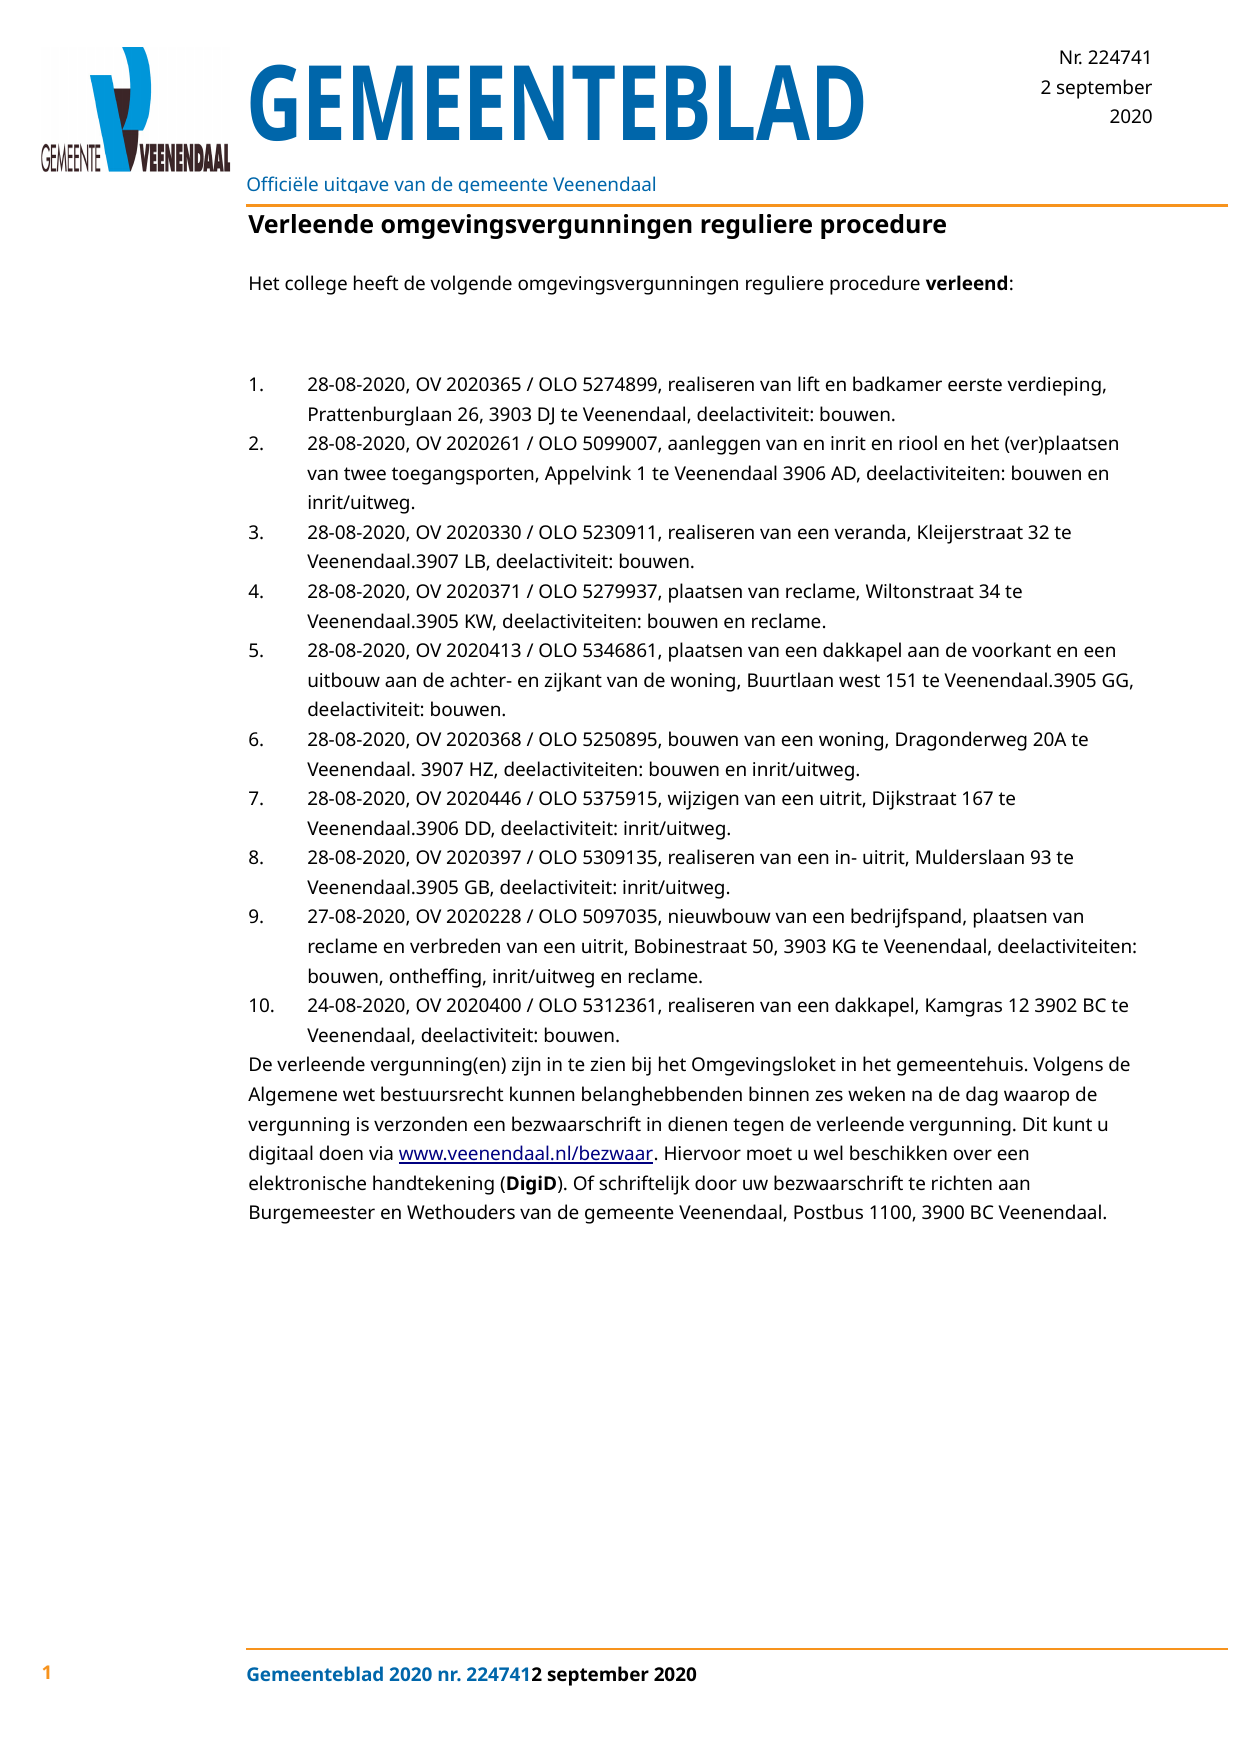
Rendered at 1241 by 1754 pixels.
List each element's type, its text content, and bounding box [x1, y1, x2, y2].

picture [41, 47, 130, 172]
list 28-08-2020, OV 2020330 / OLO 5230911, realiseren van een veranda, Kleijerstraat 32 te Veenendaal.3907 LB, deelactiviteit: bouwen. [248, 519, 1152, 574]
list 28-08-2020, OV 2020446 / OLO 5375915, wijzigen van een uitrit, Dijkstraat 167 te Veenendaal.3906 DD, deelactiviteit: inrit/uitweg. [248, 785, 1152, 841]
picture [123, 47, 231, 172]
list 28-08-2020, OV 2020397 / OLO 5309135, realiseren van een in- uitrit, Mulderslaan 93 te Veenendaal.3905 GB, deelactiviteit: inrit/uitweg. [248, 844, 1152, 900]
text Verleende omgevingsvergunningen reguliere procedure [248, 207, 1152, 241]
list 28-08-2020, OV 2020261 / OLO 5099007, aanleggen van en inrit en riool en het (ver)plaatsen van twee toegangsporten, Appelvink 1 te Veenendaal 3906 AD, deelactiviteiten: bouwen en inrit/uitweg. [248, 430, 1152, 515]
list 28-08-2020, OV 2020413 / OLO 5346861, plaatsen van een dakkapel aan de voorkant en een uitbouw aan de achter- en zijkant van de woning, Buurtlaan west 151 te Veenendaal.3905 GG, deelactiviteit: bouwen. [248, 637, 1152, 722]
text De verleende vergunning(en) zijn in te zien bij het Omgevingsloket in het gemeentehuis. Volgens de Algemene wet bestuursrecht kunnen belanghebbenden binnen zes weken na de dag waarop de vergunning is verzonden een bezwaarschrift in dienen tegen de verleende vergunning. Dit kunt u digitaal doen via www.veenendaal.nl/bezwaar. Hiervoor moet u wel beschikken over een elektronische handtekening (DigiD). Of schriftelijk door uw bezwaarschrift te richten aan Burgemeester en Wethouders van de gemeente Veenendaal, Postbus 1100, 3900 BC Veenendaal. [248, 1052, 1152, 1225]
list 28-08-2020, OV 2020365 / OLO 5274899, realiseren van lift en badkamer eerste verdieping, Prattenburglaan 26, 3903 DJ te Veenendaal, deelactiviteit: bouwen. [248, 371, 1152, 426]
list 27-08-2020, OV 2020228 / OLO 5097035, nieuwbouw van een bedrijfspand, plaatsen van reclame en verbreden van een uitrit, Bobinestraat 50, 3903 KG te Veenendaal, deelactiviteiten: bouwen, ontheffing, inrit/uitweg en reclame. [248, 904, 1152, 988]
text Het college heeft de volgende omgevingsvergunningen reguliere procedure verleend: [248, 270, 1152, 296]
list 28-08-2020, OV 2020371 / OLO 5279937, plaatsen van reclame, Wiltonstraat 34 te Veenendaal.3905 KW, deelactiviteiten: bouwen en reclame. [248, 578, 1152, 633]
list 28-08-2020, OV 2020368 / OLO 5250895, bouwen van een woning, Dragonderweg 20A te Veenendaal. 3907 HZ, deelactiviteiten: bouwen en inrit/uitweg. [248, 726, 1152, 781]
list 24-08-2020, OV 2020400 / OLO 5312361, realiseren van een dakkapel, Kamgras 12 3902 BC te Veenendaal, deelactiviteit: bouwen. [248, 992, 1152, 1048]
